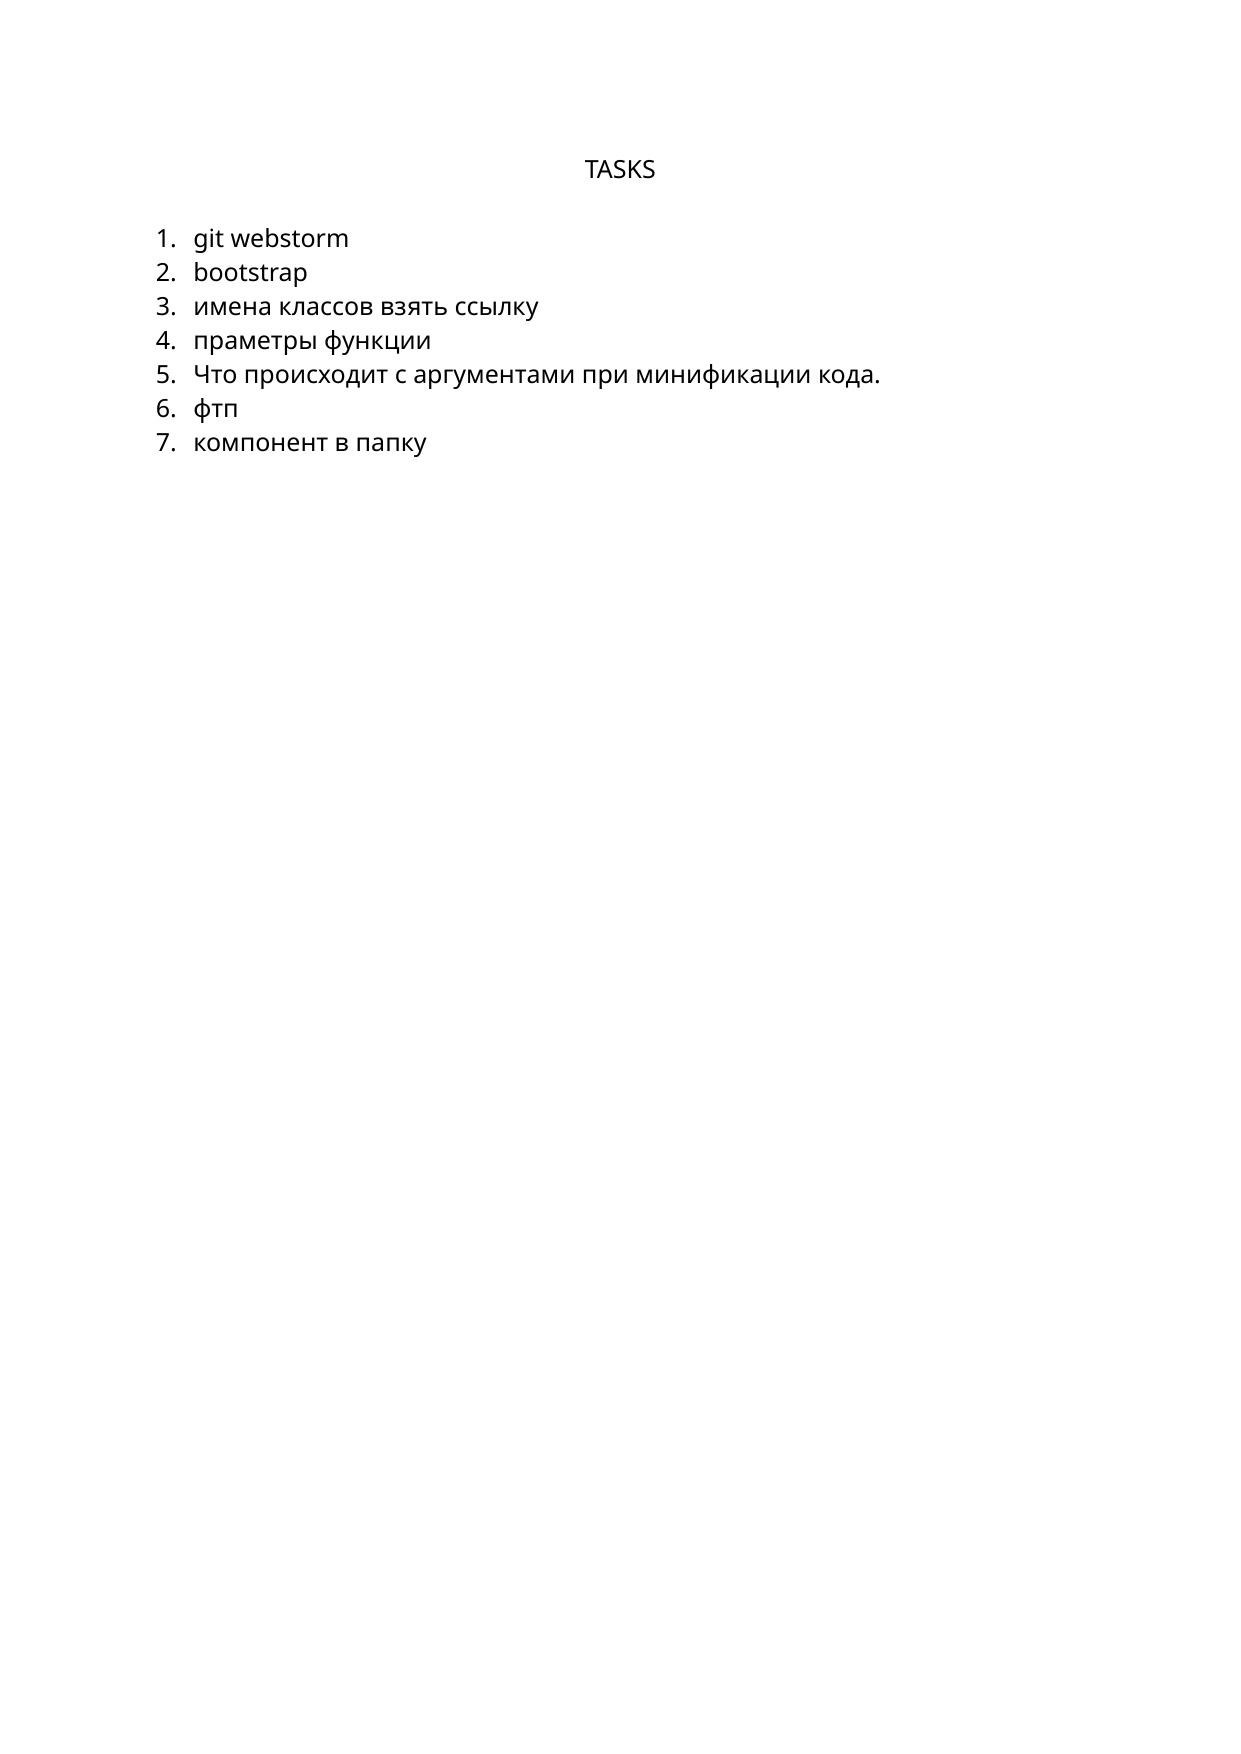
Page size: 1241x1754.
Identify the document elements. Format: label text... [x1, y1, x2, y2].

list праметры функции [156, 322, 1122, 357]
list фтп [156, 391, 1122, 425]
list имена классов взять ссылку [156, 288, 1122, 322]
list git webstorm [156, 220, 1122, 254]
list bootstrap [156, 254, 1122, 288]
list Что происходит с аргументами при минификации кода. [156, 357, 1122, 391]
list компонент в папку [156, 425, 1122, 459]
text TASKS [118, 152, 1122, 186]
